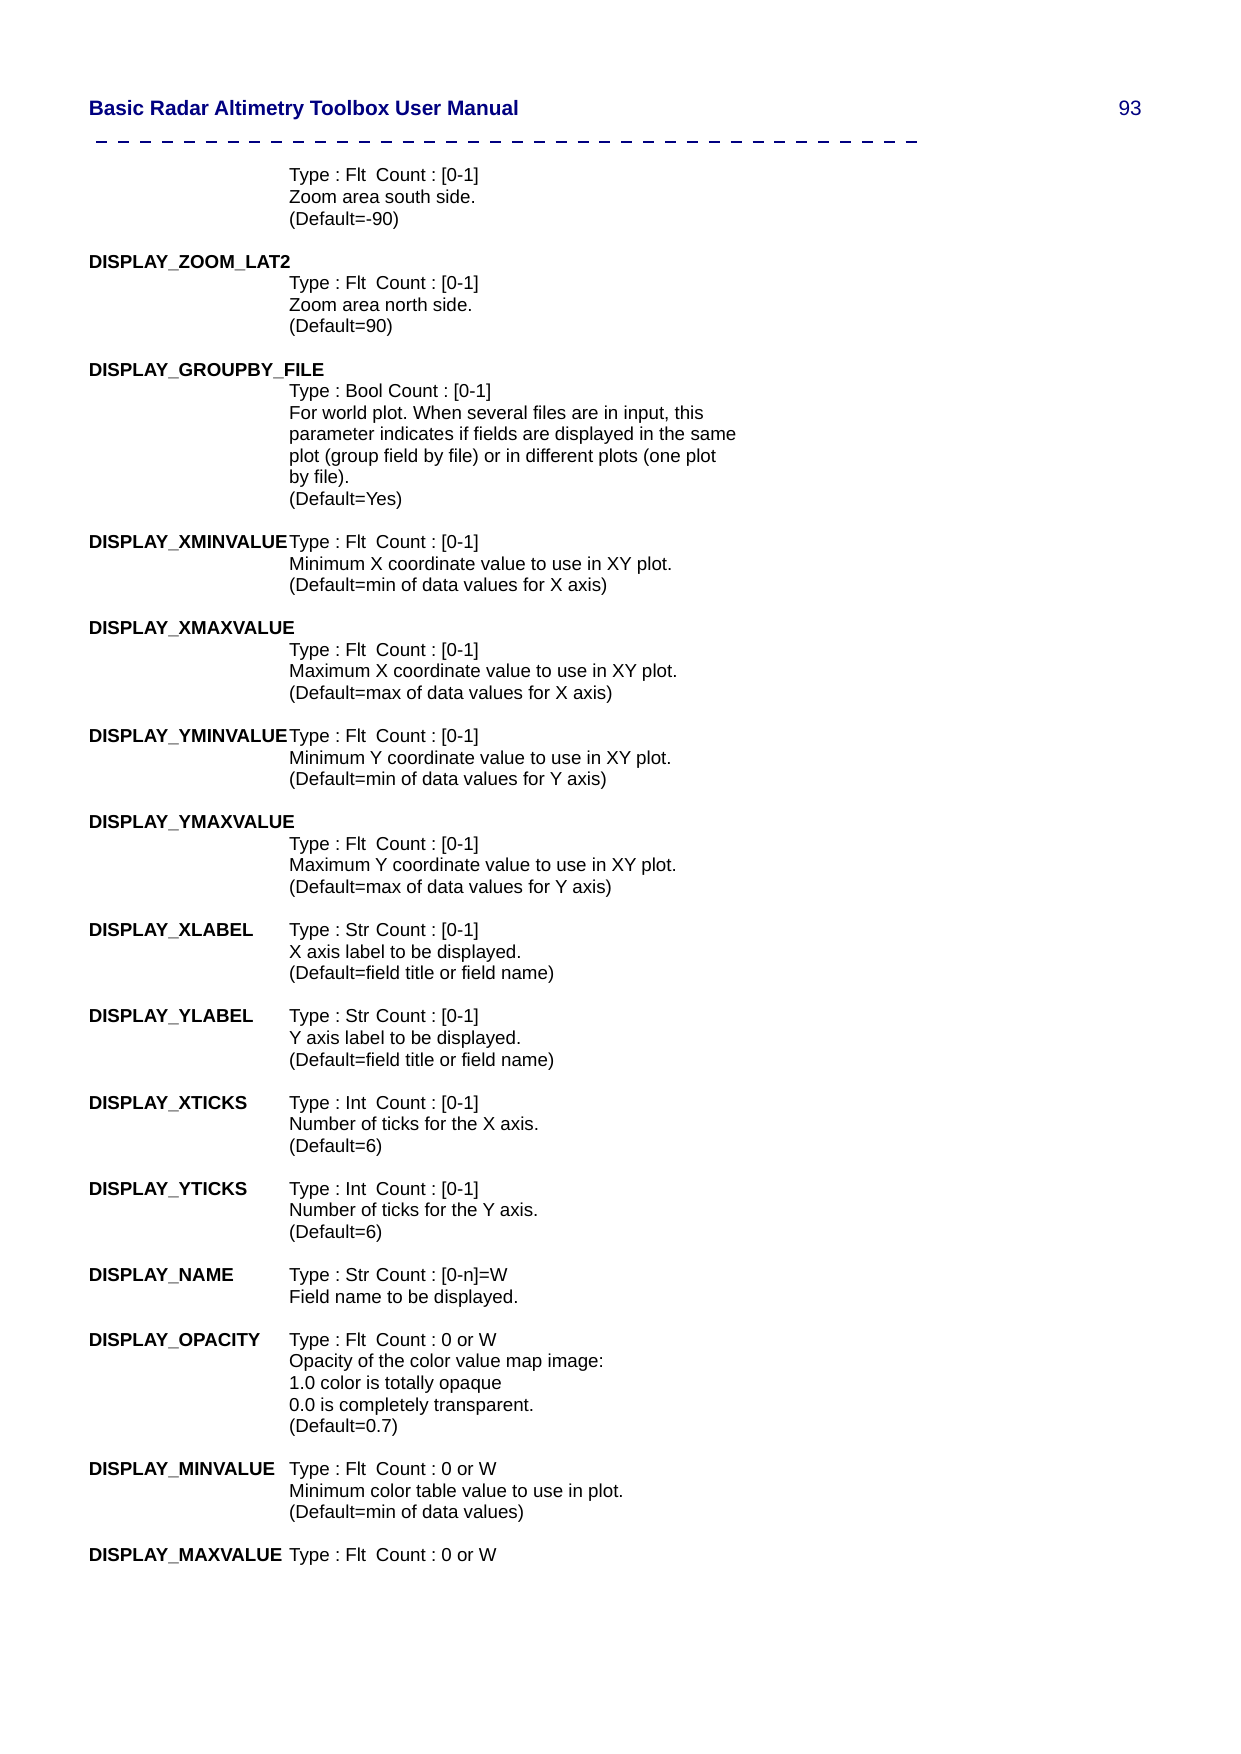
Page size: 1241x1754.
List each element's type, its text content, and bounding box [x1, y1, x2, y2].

text DISPLAY_XMAXVALUE [88, 617, 1152, 639]
text DISPLAY_MAXVALUE Type : Flt Count : 0 or W [88, 1544, 1152, 1566]
text Maximum Y coordinate value to use in XY plot. [88, 854, 1152, 876]
text (Default=field title or field name) [88, 962, 1152, 984]
text DISPLAY_YMAXVALUE [88, 811, 1152, 833]
text Minimum color table value to use in plot. [88, 1479, 1152, 1501]
text DISPLAY_NAME Type : Str Count : [0-n]=W [88, 1264, 1152, 1286]
text Number of ticks for the Y axis. [88, 1199, 1152, 1221]
text Minimum X coordinate value to use in XY plot. [88, 552, 1152, 574]
text 1.0 color is totally opaque [88, 1372, 1152, 1393]
text DISPLAY_MINVALUE Type : Flt Count : 0 or W [88, 1458, 1152, 1479]
text Opacity of the color value map image: [88, 1350, 1152, 1372]
text Type : Flt Count : [0-1] [88, 833, 1152, 854]
text Y axis label to be displayed. [88, 1027, 1152, 1048]
text X axis label to be displayed. [88, 941, 1152, 962]
text Zoom area north side. [88, 294, 1152, 315]
text plot (group field by file) or in different plots (one plot [88, 444, 1152, 466]
text 0.0 is completely transparent. [88, 1393, 1152, 1415]
text (Default=6) [88, 1134, 1152, 1156]
text DISPLAY_XMINVALUE Type : Flt Count : [0-1] [88, 531, 1152, 552]
text (Default=min of data values for Y axis) [88, 768, 1152, 789]
text (Default=min of data values) [88, 1501, 1152, 1523]
text Type : Bool Count : [0-1] [88, 380, 1152, 401]
text Maximum X coordinate value to use in XY plot. [88, 660, 1152, 682]
text Type : Flt Count : [0-1] [88, 272, 1152, 294]
text (Default=max of data values for X axis) [88, 682, 1152, 703]
text (Default=max of data values for Y axis) [88, 876, 1152, 897]
text DISPLAY_XTICKS Type : Int Count : [0-1] [88, 1091, 1152, 1113]
text (Default=min of data values for X axis) [88, 574, 1152, 596]
text DISPLAY_YMINVALUE Type : Flt Count : [0-1] [88, 725, 1152, 746]
text DISPLAY_YTICKS Type : Int Count : [0-1] [88, 1178, 1152, 1199]
text Number of ticks for the X axis. [88, 1113, 1152, 1134]
text (Default=90) [88, 315, 1152, 337]
text (Default=0.7) [88, 1415, 1152, 1436]
text Zoom area south side. [88, 186, 1152, 207]
text parameter indicates if fields are displayed in the same [88, 423, 1152, 444]
text (Default=-90) [88, 207, 1152, 229]
text For world plot. When several files are in input, this [88, 401, 1152, 423]
text (Default=field title or field name) [88, 1048, 1152, 1070]
text DISPLAY_ZOOM_LAT2 [88, 251, 1152, 272]
text DISPLAY_YLABEL Type : Str Count : [0-1] [88, 1005, 1152, 1027]
text Minimum Y coordinate value to use in XY plot. [88, 746, 1152, 768]
text DISPLAY_OPACITY Type : Flt Count : 0 or W [88, 1329, 1152, 1350]
text (Default=Yes) [88, 488, 1152, 509]
text by file). [88, 466, 1152, 488]
text DISPLAY_GROUPBY_FILE [88, 358, 1152, 380]
text Type : Flt Count : [0-1] [88, 639, 1152, 660]
text Type : Flt Count : [0-1] [88, 164, 1152, 186]
text (Default=6) [88, 1221, 1152, 1242]
text Field name to be displayed. [88, 1286, 1152, 1307]
text DISPLAY_XLABEL Type : Str Count : [0-1] [88, 919, 1152, 941]
